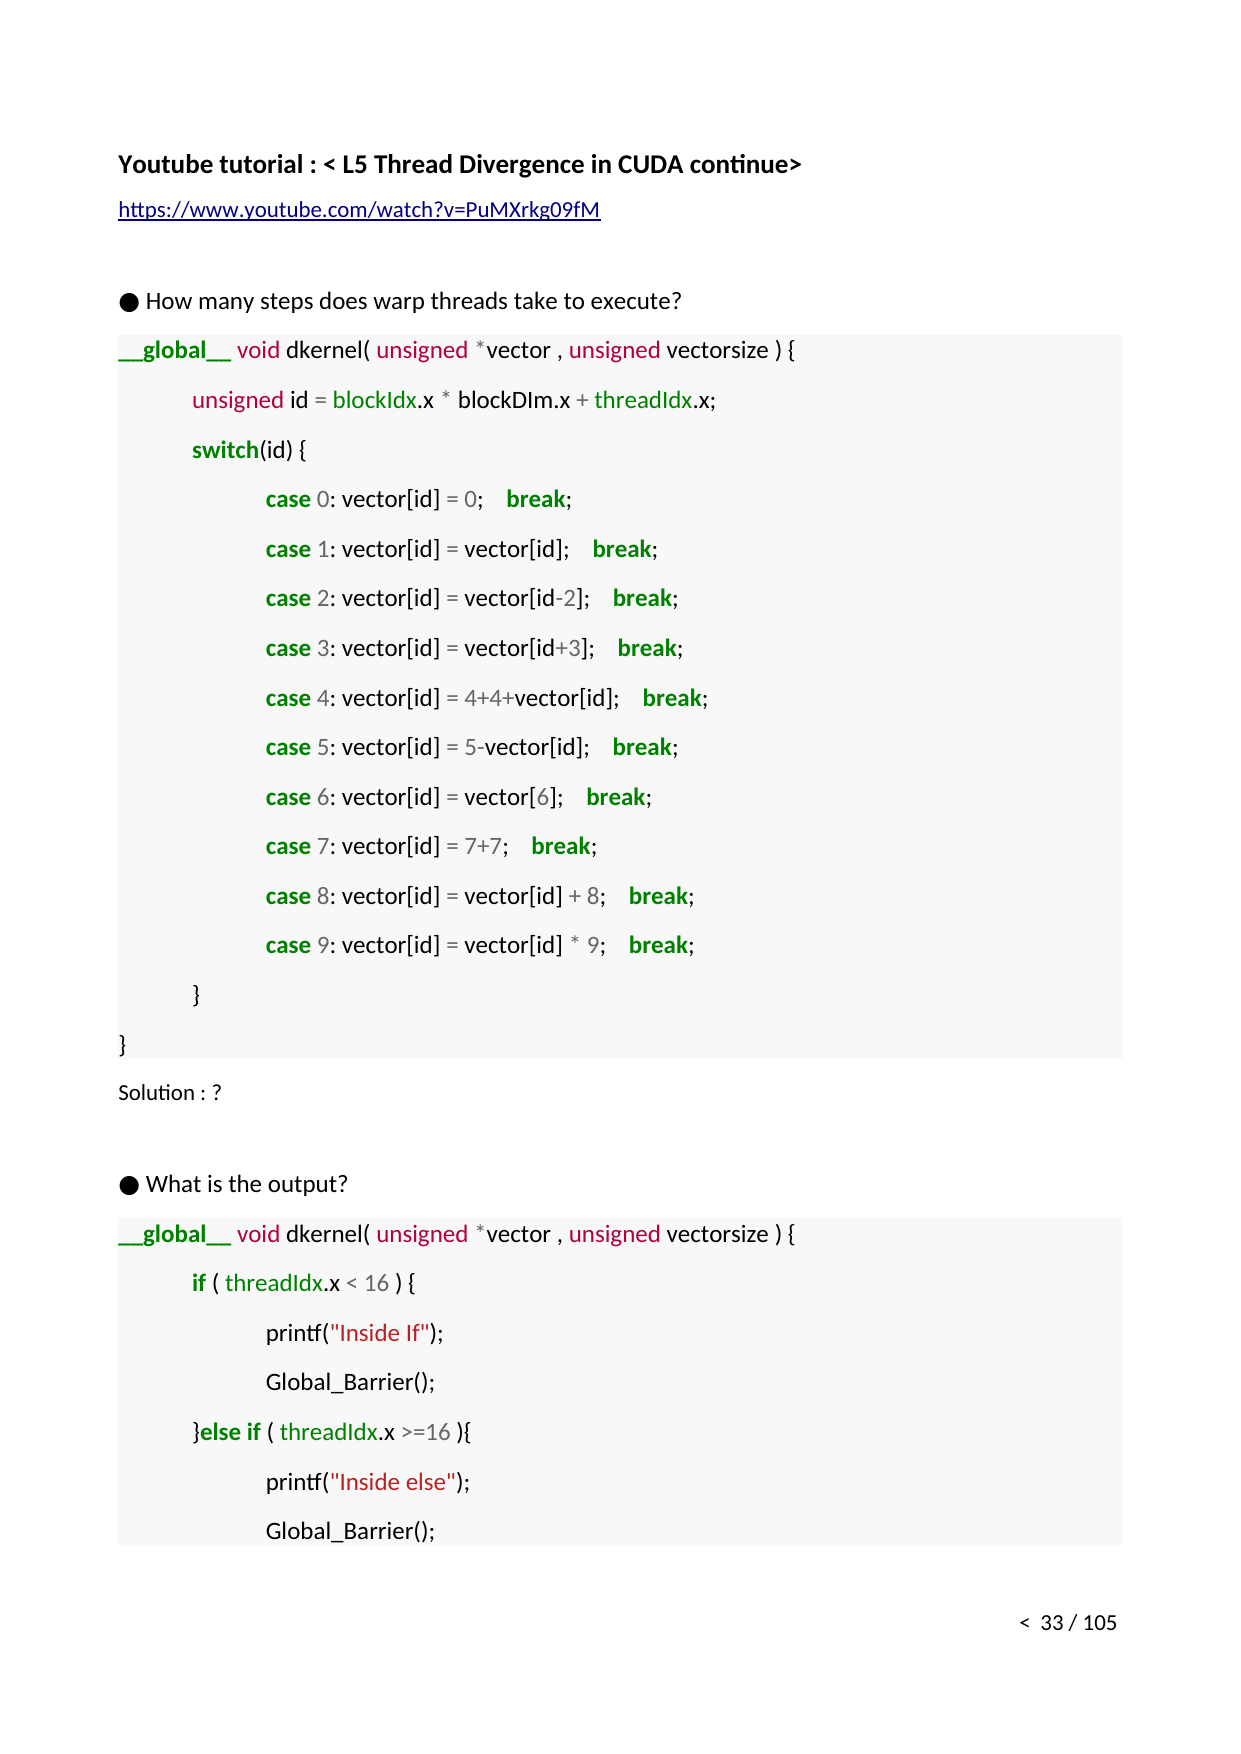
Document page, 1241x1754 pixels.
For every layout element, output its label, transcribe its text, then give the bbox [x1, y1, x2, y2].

text printf("Inside If"); [118, 1317, 1122, 1347]
text ● What is the output? [118, 1168, 1122, 1199]
text } [118, 1029, 1122, 1059]
text case 4: vector[id] = 4+4+vector[id]; break; [118, 682, 1122, 712]
text switch(id) { [118, 434, 1122, 464]
text case 6: vector[id] = vector[6]; break; [118, 781, 1122, 811]
text case 8: vector[id] = vector[id] + 8; break; [118, 880, 1122, 911]
text case 7: vector[id] = 7+7; break; [118, 831, 1122, 861]
text https://www.youtube.com/watch?v=PuMXrkg09fM [118, 195, 1122, 223]
text }else if ( threadIdx.x >=16 ){ [118, 1416, 1122, 1447]
text } [118, 979, 1122, 1010]
subtitle Youtube tutorial : < L5 Thread Divergence in CUDA continue> [118, 148, 1122, 181]
text __global__ void dkernel( unsigned *vector , unsigned vectorsize ) { [118, 335, 1122, 365]
text printf("Inside else"); [118, 1466, 1122, 1496]
text unsigned id = blockIdx.x * blockDIm.x + threadIdx.x; [118, 384, 1122, 415]
text case 2: vector[id] = vector[id-2]; break; [118, 583, 1122, 613]
text case 5: vector[id] = 5-vector[id]; break; [118, 731, 1122, 762]
text if ( threadIdx.x < 16 ) { [118, 1267, 1122, 1298]
text Solution : ? [118, 1078, 1122, 1106]
text __global__ void dkernel( unsigned *vector , unsigned vectorsize ) { [118, 1218, 1122, 1248]
text case 9: vector[id] = vector[id] * 9; break; [118, 930, 1122, 960]
text ● How many steps does warp threads take to execute? [118, 285, 1122, 316]
text case 1: vector[id] = vector[id]; break; [118, 533, 1122, 563]
text Global_Barrier(); [118, 1366, 1122, 1397]
text Global_Barrier(); [118, 1515, 1122, 1546]
text case 3: vector[id] = vector[id+3]; break; [118, 632, 1122, 663]
text case 0: vector[id] = 0; break; [118, 483, 1122, 514]
